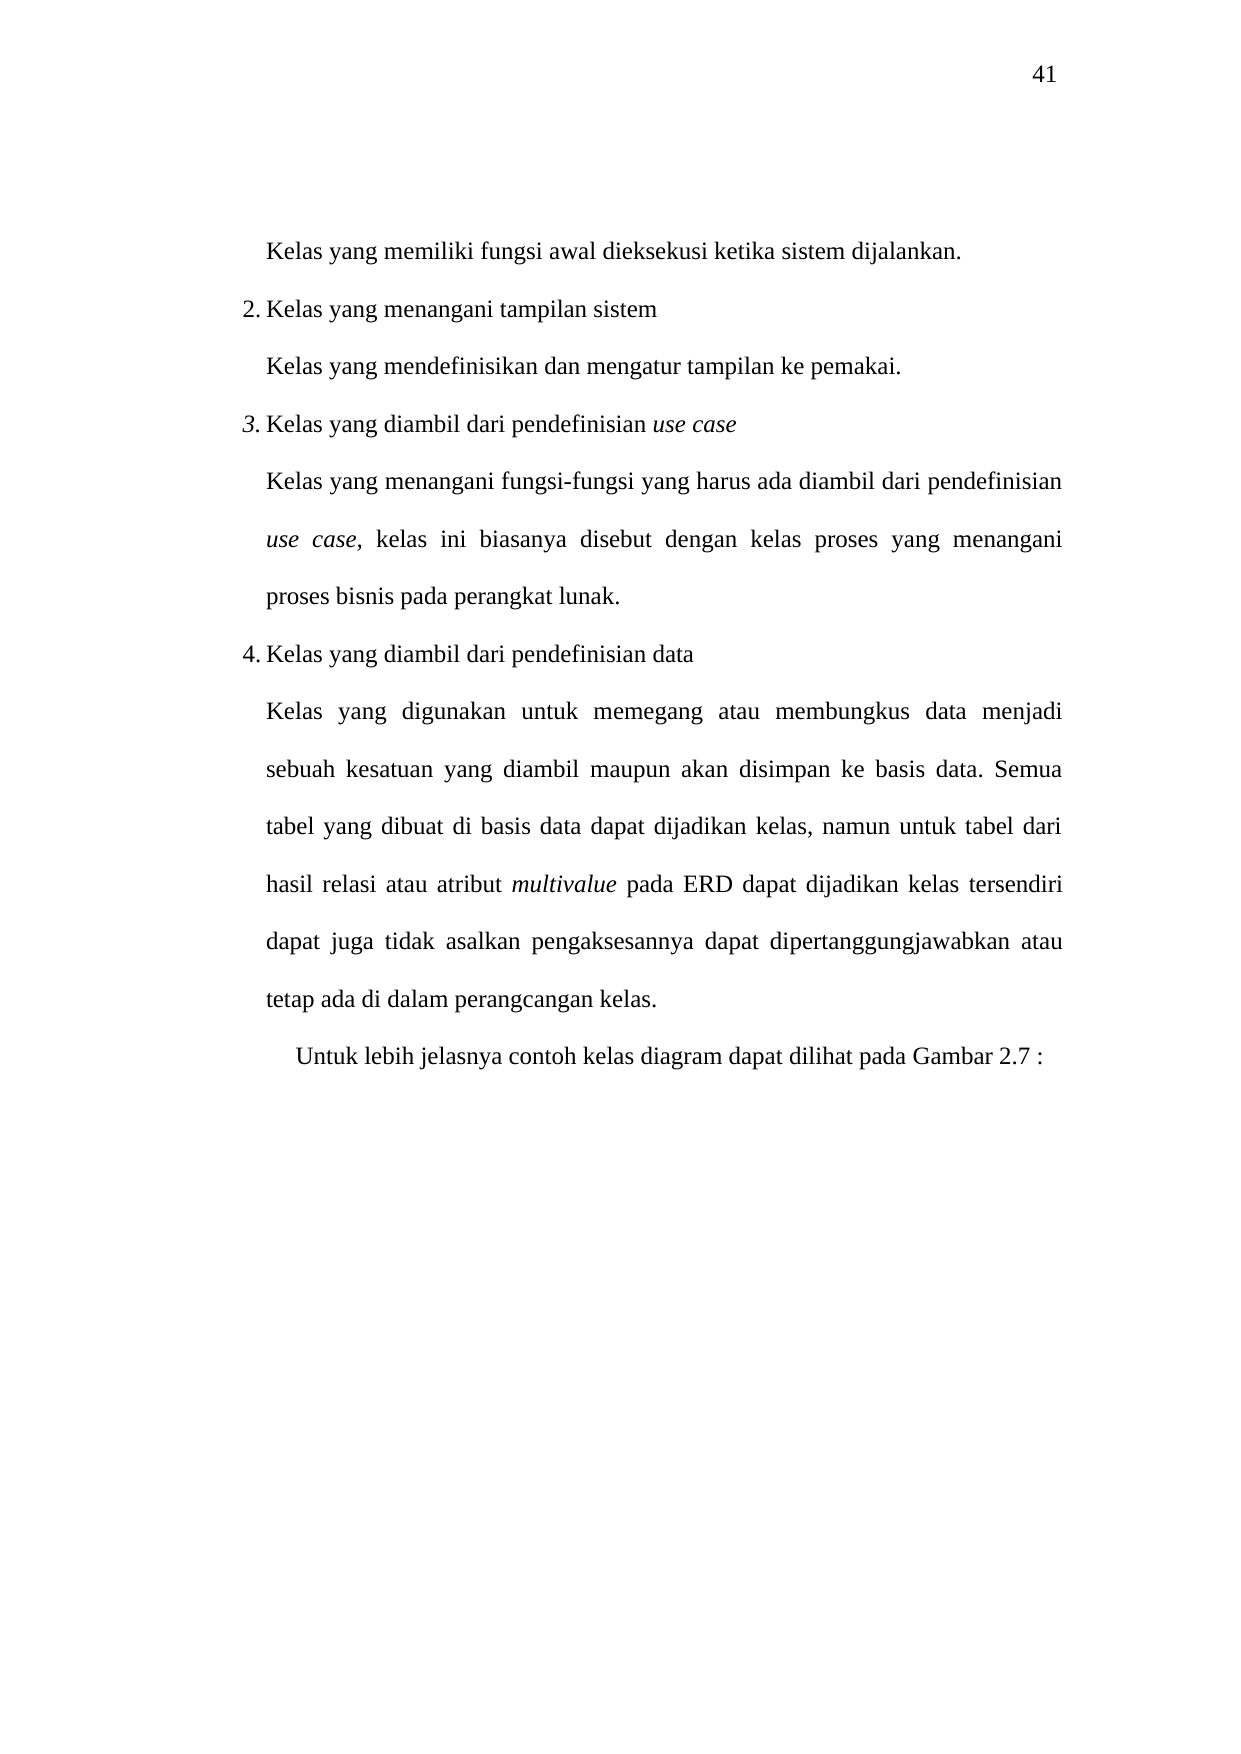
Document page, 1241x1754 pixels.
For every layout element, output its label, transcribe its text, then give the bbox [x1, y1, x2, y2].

list Kelas yang menangani tampilan sistem [236, 294, 1063, 322]
list Kelas yang mendefinisikan dan mengatur tampilan ke pemakai. [236, 351, 1063, 380]
list Kelas yang diambil dari pendefinisian data [236, 639, 1063, 667]
list Kelas yang menangani fungsi-fungsi yang harus ada diambil dari pendefinisian use case, kelas ini biasanya disebut dengan kelas proses yang menangani proses bisnis pada perangkat lunak. [236, 466, 1063, 610]
list Kelas yang diambil dari pendefinisian use case [236, 409, 1063, 437]
text Untuk lebih jelasnya contoh kelas diagram dapat dilihat pada Gambar 2.7 : [236, 1041, 1063, 1070]
list Kelas yang memiliki fungsi awal dieksekusi ketika sistem dijalankan. [236, 236, 1063, 265]
list Kelas yang digunakan untuk memegang atau membungkus data menjadi sebuah kesatuan yang diambil maupun akan disimpan ke basis data. Semua tabel yang dibuat di basis data dapat dijadikan kelas, namun untuk tabel dari hasil relasi atau atribut multivalue pada ERD dapat dijadikan kelas tersendiri dapat juga tidak asalkan pengaksesannya dapat dipertanggungjawabkan atau tetap ada di dalam perangcangan kelas. [236, 696, 1063, 1012]
